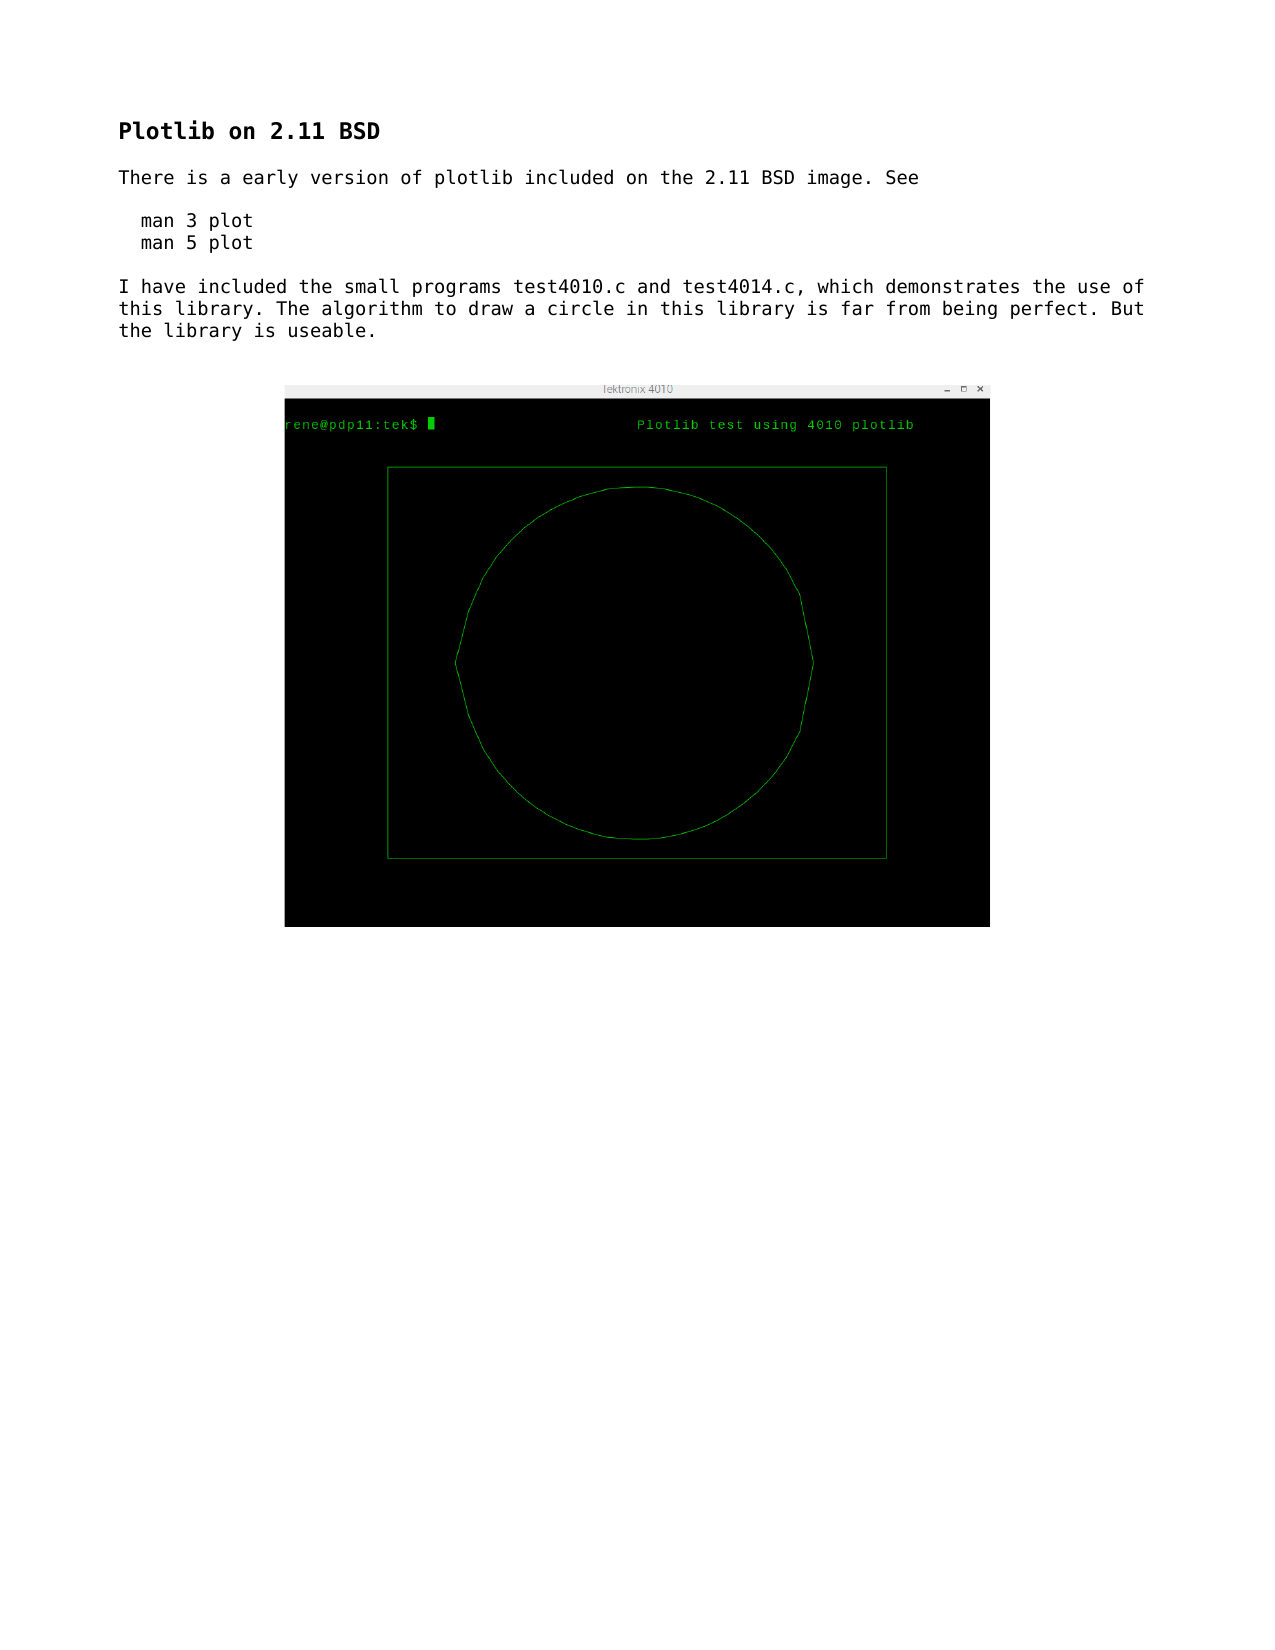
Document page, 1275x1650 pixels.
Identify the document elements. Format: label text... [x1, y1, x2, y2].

text There is a early version of plotlib included on the 2.11 BSD image. See [118, 167, 1157, 188]
text Plotlib on 2.11 BSD [118, 118, 1157, 145]
text man 3 plot [118, 210, 1157, 232]
picture [284, 385, 991, 927]
text man 5 plot [118, 232, 1157, 254]
text I have included the small programs test4010.c and test4014.c, which demonstrates the use of this library. The algorithm to draw a circle in this library is far from being perfect. But the library is useable. [118, 276, 1157, 342]
